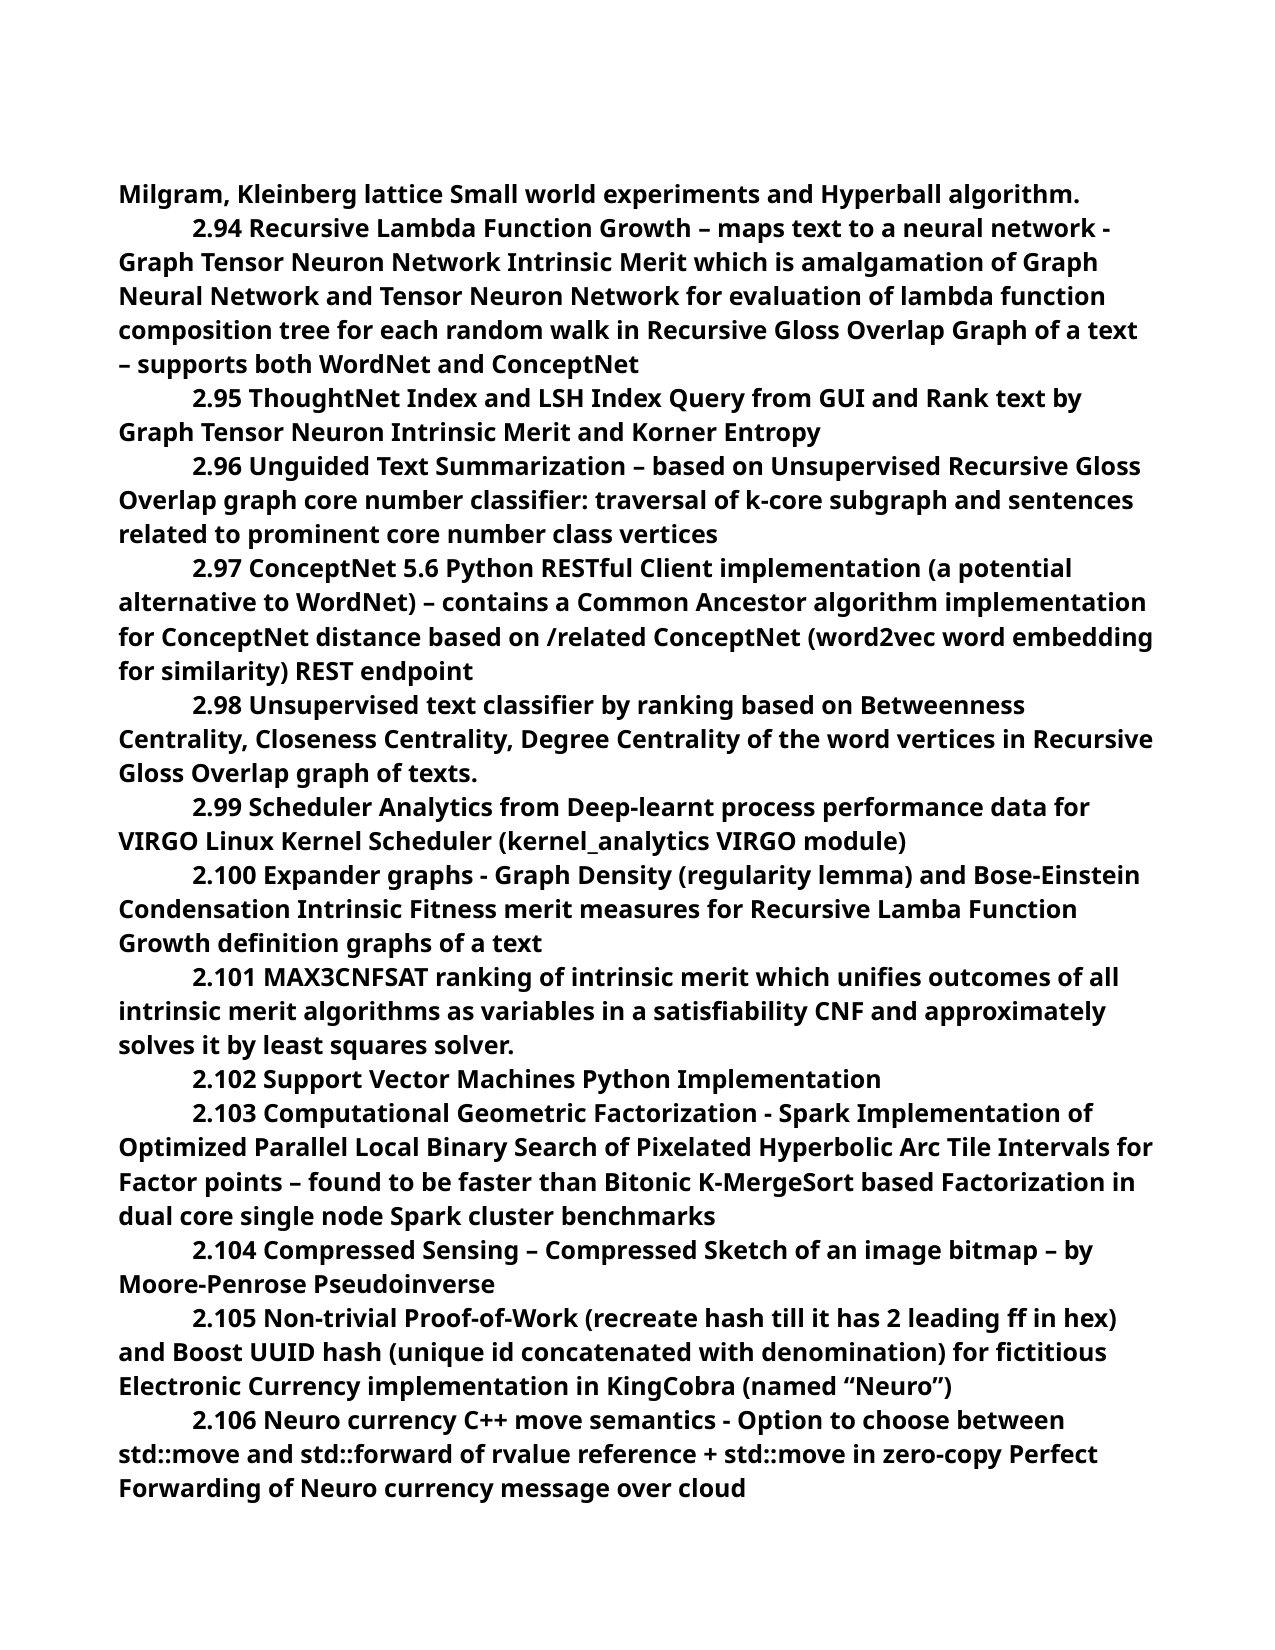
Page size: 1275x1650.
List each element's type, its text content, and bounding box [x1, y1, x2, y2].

text 2.105 Non-trivial Proof-of-Work (recreate hash till it has 2 leading ff in hex) and Boost UUID hash (unique id concatenated with denomination) for fictitious Electronic Currency implementation in KingCobra (named “Neuro”) [118, 1300, 1157, 1403]
text 2.104 Compressed Sensing – Compressed Sketch of an image bitmap – by Moore-Penrose Pseudoinverse [118, 1232, 1157, 1300]
text 2.97 ConceptNet 5.6 Python RESTful Client implementation (a potential alternative to WordNet) – contains a Common Ancestor algorithm implementation for ConceptNet distance based on /related ConceptNet (word2vec word embedding for similarity) REST endpoint [118, 551, 1157, 687]
text 2.106 Neuro currency C++ move semantics - Option to choose between std::move and std::forward of rvalue reference + std::move in zero-copy Perfect Forwarding of Neuro currency message over cloud [118, 1403, 1157, 1505]
text 2.102 Support Vector Machines Python Implementation [118, 1062, 1157, 1096]
text 2.103 Computational Geometric Factorization - Spark Implementation of Optimized Parallel Local Binary Search of Pixelated Hyperbolic Arc Tile Intervals for Factor points – found to be faster than Bitonic K-MergeSort based Factorization in dual core single node Spark cluster benchmarks [118, 1096, 1157, 1232]
text 2.94 Recursive Lambda Function Growth – maps text to a neural network - Graph Tensor Neuron Network Intrinsic Merit which is amalgamation of Graph Neural Network and Tensor Neuron Network for evaluation of lambda function composition tree for each random walk in Recursive Gloss Overlap Graph of a text – supports both WordNet and ConceptNet [118, 210, 1157, 381]
text Milgram, Kleinberg lattice Small world experiments and Hyperball algorithm. [118, 176, 1157, 210]
text 2.100 Expander graphs - Graph Density (regularity lemma) and Bose-Einstein Condensation Intrinsic Fitness merit measures for Recursive Lamba Function Growth definition graphs of a text [118, 858, 1157, 960]
text 2.99 Scheduler Analytics from Deep-learnt process performance data for VIRGO Linux Kernel Scheduler (kernel_analytics VIRGO module) [118, 789, 1157, 858]
text 2.96 Unguided Text Summarization – based on Unsupervised Recursive Gloss Overlap graph core number classifier: traversal of k-core subgraph and sentences related to prominent core number class vertices [118, 449, 1157, 551]
text 2.95 ThoughtNet Index and LSH Index Query from GUI and Rank text by Graph Tensor Neuron Intrinsic Merit and Korner Entropy [118, 381, 1157, 449]
text 2.98 Unsupervised text classifier by ranking based on Betweenness Centrality, Closeness Centrality, Degree Centrality of the word vertices in Recursive Gloss Overlap graph of texts. [118, 687, 1157, 789]
text 2.101 MAX3CNFSAT ranking of intrinsic merit which unifies outcomes of all intrinsic merit algorithms as variables in a satisfiability CNF and approximately solves it by least squares solver. [118, 960, 1157, 1062]
